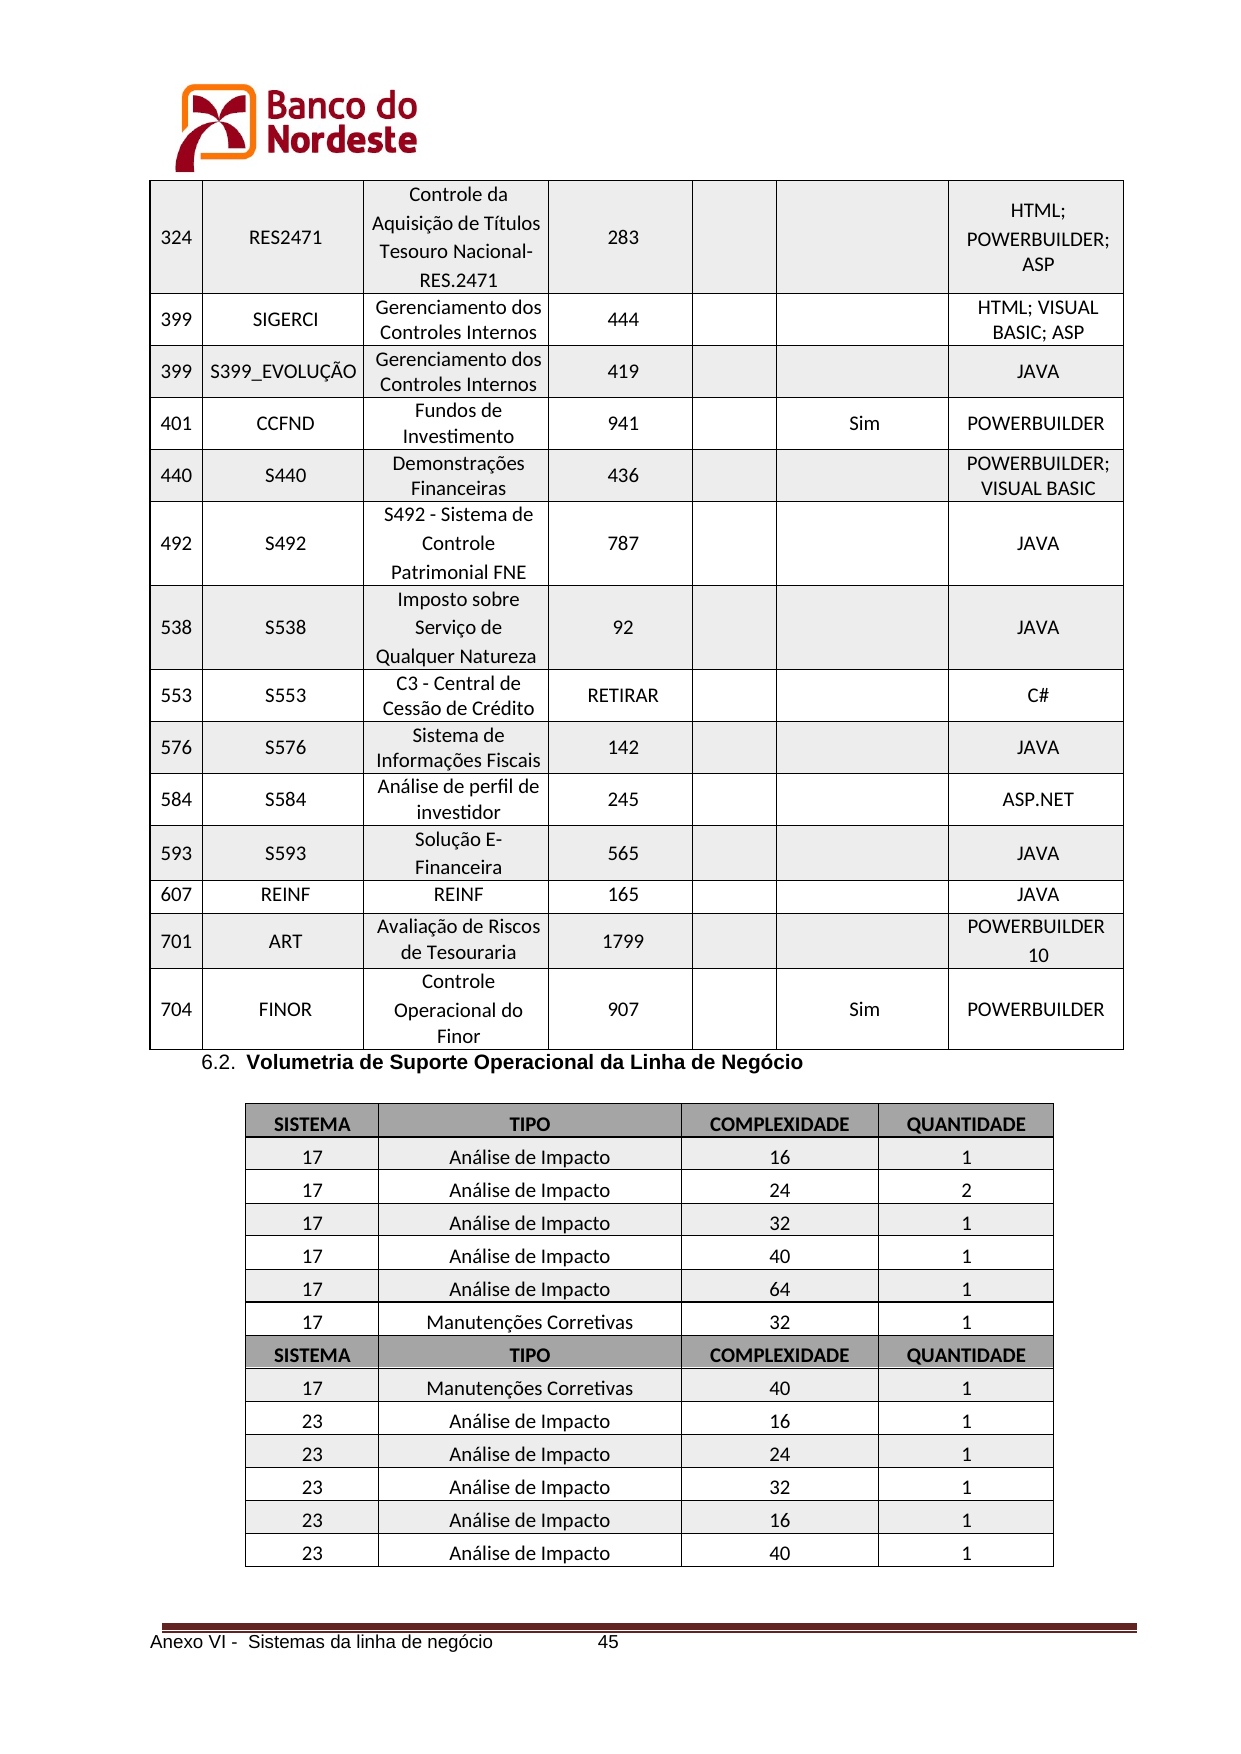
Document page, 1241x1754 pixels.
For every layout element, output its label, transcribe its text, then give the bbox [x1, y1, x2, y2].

table_header QUANTIDADE [879, 1104, 1053, 1136]
table_cell TIPO [379, 1336, 681, 1367]
table_cell Avaliação de Riscos de Tesouraria [364, 914, 548, 968]
table_cell 2 [879, 1170, 1053, 1202]
table_cell JAVA [949, 346, 1123, 397]
table_cell Imposto sobre Serviço de Qualquer Natureza [364, 586, 548, 669]
table_cell Gerenciamento dos Controles Internos [364, 346, 548, 397]
table_cell [777, 914, 948, 968]
table_cell Análise de perfil de investidor [364, 774, 548, 825]
table_cell 492 [151, 502, 202, 585]
table_cell S538 [203, 586, 363, 669]
table_cell JAVA [949, 586, 1123, 669]
table_cell Análise de Impacto [379, 1501, 681, 1533]
table_cell 538 [151, 586, 202, 669]
table_cell 593 [151, 826, 202, 880]
table_cell 701 [151, 914, 202, 968]
table_cell 23 [246, 1402, 378, 1433]
table_cell [693, 969, 776, 1048]
table_cell Gerenciamento dos Controles Internos [364, 294, 548, 345]
table_cell S492 [203, 502, 363, 585]
table_cell S593 [203, 826, 363, 880]
table_cell ART [203, 914, 363, 968]
table_cell Sim [777, 969, 948, 1048]
table_cell 23 [246, 1468, 378, 1499]
table_cell QUANTIDADE [879, 1336, 1053, 1367]
table_cell 440 [151, 450, 202, 501]
table_cell 165 [549, 881, 692, 913]
table_header COMPLEXIDADE [682, 1104, 878, 1136]
table_cell Sim [777, 398, 948, 449]
table_cell [693, 670, 776, 721]
table_cell 704 [151, 969, 202, 1048]
table_cell 444 [549, 294, 692, 345]
table_cell 941 [549, 398, 692, 449]
table_cell 1 [879, 1236, 1053, 1268]
table_cell Controle Operacional do Finor [364, 969, 548, 1048]
table_cell 17 [246, 1303, 378, 1334]
table_cell 17 [246, 1204, 378, 1235]
table_cell 1 [879, 1270, 1053, 1301]
table_cell [777, 774, 948, 825]
table_cell 1 [879, 1369, 1053, 1401]
table_cell 24 [682, 1435, 878, 1467]
table_cell RES2471 [203, 181, 363, 293]
table_cell 40 [682, 1236, 878, 1268]
table_cell [693, 914, 776, 968]
table_cell 24 [682, 1170, 878, 1202]
table_cell S576 [203, 722, 363, 773]
table_cell 17 [246, 1369, 378, 1401]
table_cell 283 [549, 181, 692, 293]
table_cell 787 [549, 502, 692, 585]
table_cell 401 [151, 398, 202, 449]
table_cell Manutenções Corretivas [379, 1303, 681, 1334]
table_cell 23 [246, 1501, 378, 1533]
table_cell POWERBUILDER [949, 969, 1123, 1048]
table_cell 1 [879, 1303, 1053, 1334]
table_cell Análise de Impacto [379, 1468, 681, 1499]
table_cell Análise de Impacto [379, 1204, 681, 1235]
table_cell 324 [151, 181, 202, 293]
table_cell [777, 826, 948, 880]
table_cell Análise de Impacto [379, 1170, 681, 1202]
table_cell FINOR [203, 969, 363, 1048]
table_cell [777, 450, 948, 501]
table_cell Análise de Impacto [379, 1402, 681, 1433]
table_cell 245 [549, 774, 692, 825]
table_cell 17 [246, 1170, 378, 1202]
table_cell 576 [151, 722, 202, 773]
table_cell [777, 670, 948, 721]
table_cell SIGERCI [203, 294, 363, 345]
table_cell 565 [549, 826, 692, 880]
table_cell 1799 [549, 914, 692, 968]
table_cell 23 [246, 1534, 378, 1566]
table_cell Análise de Impacto [379, 1138, 681, 1169]
table_cell 1 [879, 1534, 1053, 1566]
table_cell S553 [203, 670, 363, 721]
table_cell 64 [682, 1270, 878, 1301]
table_cell Análise de Impacto [379, 1534, 681, 1566]
table_cell C3 - Central de Cessão de Crédito [364, 670, 548, 721]
table_cell [693, 722, 776, 773]
table_cell 16 [682, 1138, 878, 1169]
table_cell S440 [203, 450, 363, 501]
table_cell RETIRAR [549, 670, 692, 721]
table_cell 16 [682, 1501, 878, 1533]
table_cell 32 [682, 1303, 878, 1334]
table_cell 16 [682, 1402, 878, 1433]
table_cell S399_EVOLUÇÃO [203, 346, 363, 397]
table_cell S492 - Sistema de Controle Patrimonial FNE [364, 502, 548, 585]
table_cell [693, 826, 776, 880]
table_cell [777, 181, 948, 293]
table_cell [693, 294, 776, 345]
table_cell [777, 502, 948, 585]
table_cell JAVA [949, 826, 1123, 880]
table_cell 584 [151, 774, 202, 825]
table_cell POWERBUILDER; VISUAL BASIC [949, 450, 1123, 501]
table_cell HTML; POWERBUILDER; ASP [949, 181, 1123, 293]
table_cell REINF [364, 881, 548, 913]
table_cell [693, 398, 776, 449]
table_cell 436 [549, 450, 692, 501]
table_cell 399 [151, 294, 202, 345]
table_cell 1 [879, 1204, 1053, 1235]
table_header TIPO [379, 1104, 681, 1136]
table_cell 32 [682, 1468, 878, 1499]
table_cell Solução E- Financeira [364, 826, 548, 880]
table_cell 40 [682, 1534, 878, 1566]
table_cell [777, 346, 948, 397]
table_cell 1 [879, 1402, 1053, 1433]
table_cell 40 [682, 1369, 878, 1401]
table_cell SISTEMA [246, 1336, 378, 1367]
picture [165, 73, 424, 180]
table_cell Demonstrações Financeiras [364, 450, 548, 501]
table_cell Manutenções Corretivas [379, 1369, 681, 1401]
table_cell [777, 294, 948, 345]
table_cell 1 [879, 1435, 1053, 1467]
table_cell POWERBUILDER 10 [949, 914, 1123, 968]
table_cell 399 [151, 346, 202, 397]
table_cell [693, 450, 776, 501]
table_cell 419 [549, 346, 692, 397]
table_cell [693, 502, 776, 585]
table_cell 1 [879, 1138, 1053, 1169]
table_cell C# [949, 670, 1123, 721]
table_cell Análise de Impacto [379, 1435, 681, 1467]
table_cell JAVA [949, 502, 1123, 585]
table_cell 17 [246, 1138, 378, 1169]
table_cell CCFND [203, 398, 363, 449]
table_cell 17 [246, 1236, 378, 1268]
table_cell [693, 586, 776, 669]
table_cell 23 [246, 1435, 378, 1467]
table_cell S584 [203, 774, 363, 825]
table_cell 32 [682, 1204, 878, 1235]
table_cell 92 [549, 586, 692, 669]
table_cell 553 [151, 670, 202, 721]
table_cell 142 [549, 722, 692, 773]
table_cell [777, 586, 948, 669]
table_cell Sistema de Informações Fiscais [364, 722, 548, 773]
table_cell JAVA [949, 722, 1123, 773]
table_cell [693, 346, 776, 397]
table_cell Análise de Impacto [379, 1236, 681, 1268]
table_cell 1 [879, 1501, 1053, 1533]
table_cell [693, 181, 776, 293]
table_cell 1 [879, 1468, 1053, 1499]
table_cell REINF [203, 881, 363, 913]
table_cell 17 [246, 1270, 378, 1301]
table_cell Fundos de Investimento [364, 398, 548, 449]
list Volumetria de Suporte Operacional da Linha de Negócio [201, 1049, 1136, 1073]
table_cell Controle da Aquisição de Títulos Tesouro Nacional- RES.2471 [364, 181, 548, 293]
table_cell ASP.NET [949, 774, 1123, 825]
table_cell [777, 881, 948, 913]
table_header SISTEMA [246, 1104, 378, 1136]
table_cell [777, 722, 948, 773]
table_cell COMPLEXIDADE [682, 1336, 878, 1367]
table_cell JAVA [949, 881, 1123, 913]
table_cell POWERBUILDER [949, 398, 1123, 449]
table_cell 907 [549, 969, 692, 1048]
table_cell [693, 881, 776, 913]
table_cell HTML; VISUAL BASIC; ASP [949, 294, 1123, 345]
table_cell Análise de Impacto [379, 1270, 681, 1301]
table_cell [693, 774, 776, 825]
table_cell 607 [151, 881, 202, 913]
